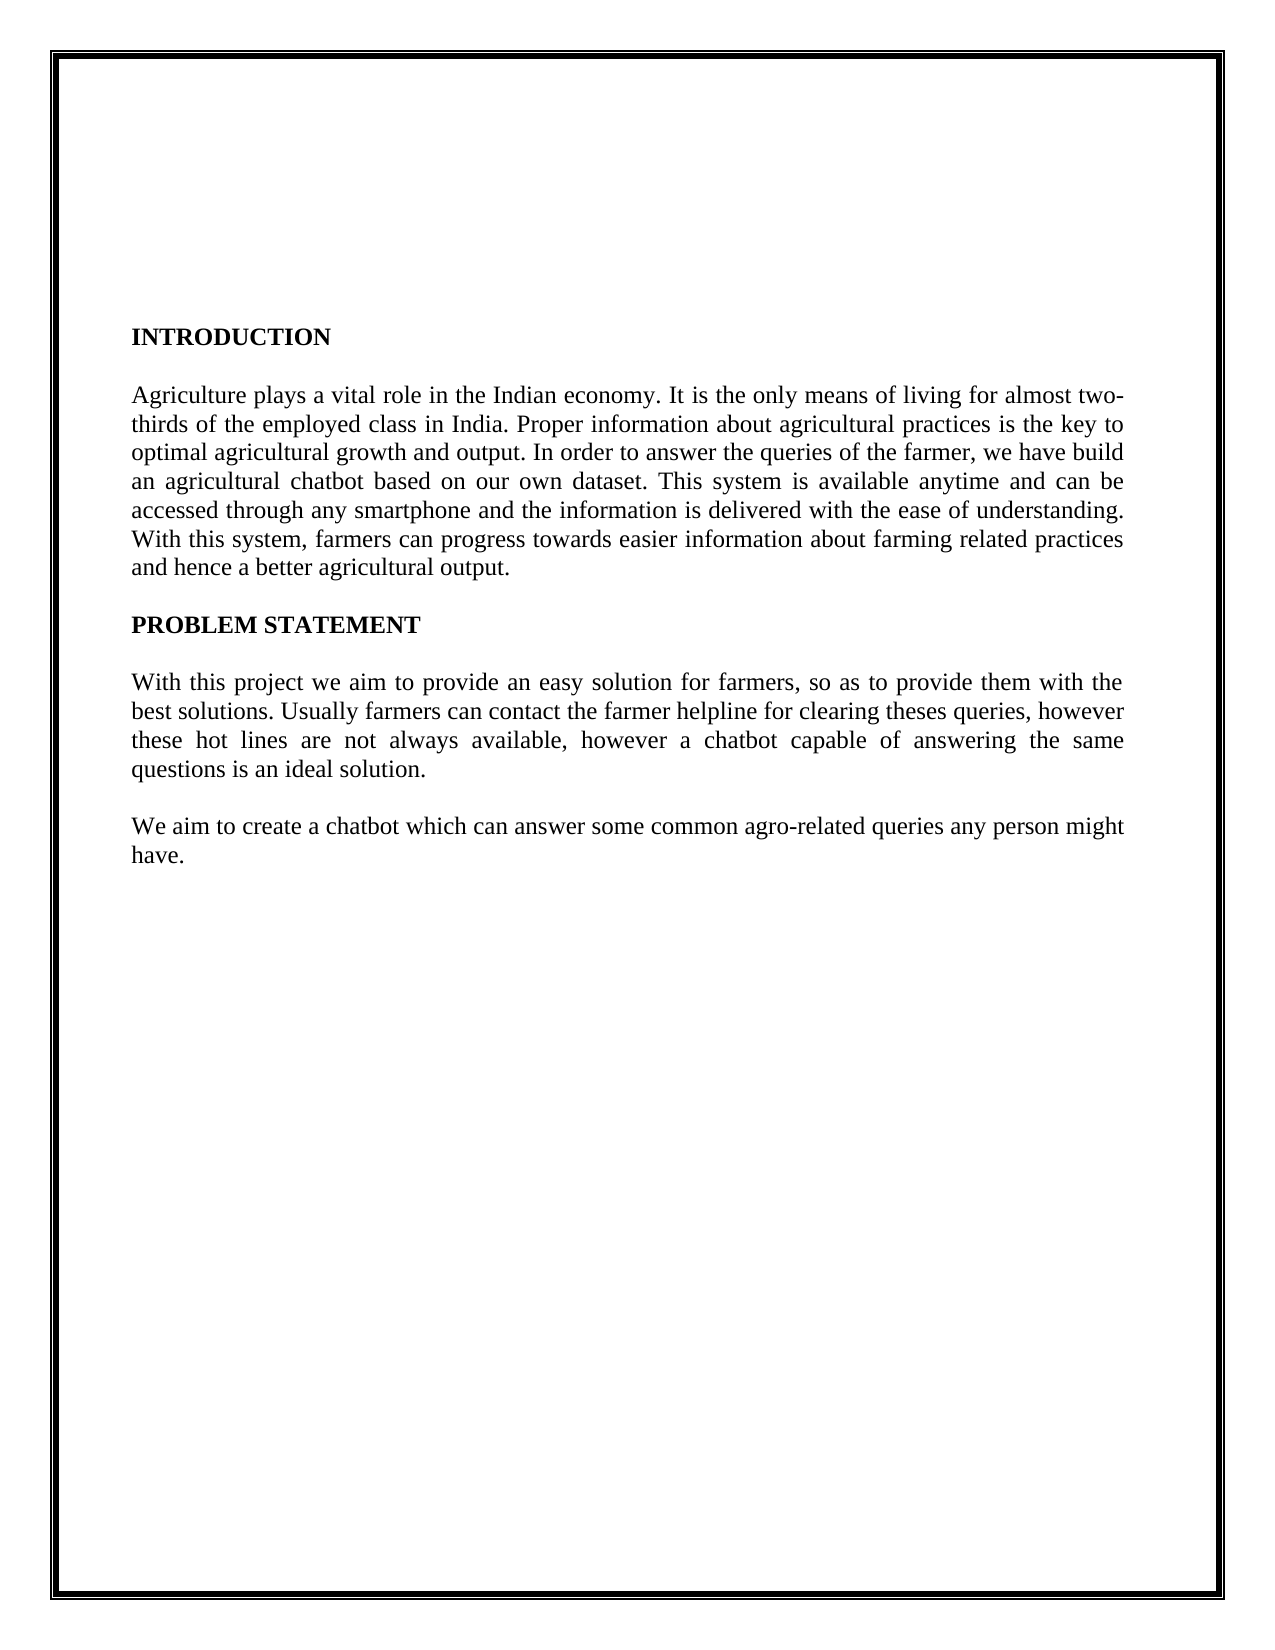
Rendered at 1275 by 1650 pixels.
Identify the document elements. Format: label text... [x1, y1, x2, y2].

list PROBLEM STATEMENT [131, 610, 1125, 639]
list We aim to create a chatbot which can answer some common agro-related queries any person might have. [131, 811, 1125, 869]
list With this project we aim to provide an easy solution for farmers, so as to provide them with the best solutions. Usually farmers can contact the farmer helpline for clearing theses queries, however these hot lines are not always available, however a chatbot capable of answering the same questions is an ideal solution. [131, 667, 1125, 782]
list Agriculture plays a vital role in the Indian economy. It is the only means of living for almost two-thirds of the employed class in India. Proper information about agricultural practices is the key to optimal agricultural growth and output. In order to answer the queries of the farmer, we have build an agricultural chatbot based on our own dataset. This system is available anytime and can be accessed through any smartphone and the information is delivered with the ease of understanding. With this system, farmers can progress towards easier information about farming related practices and hence a better agricultural output. [131, 380, 1125, 581]
list INTRODUCTION [131, 322, 1125, 351]
